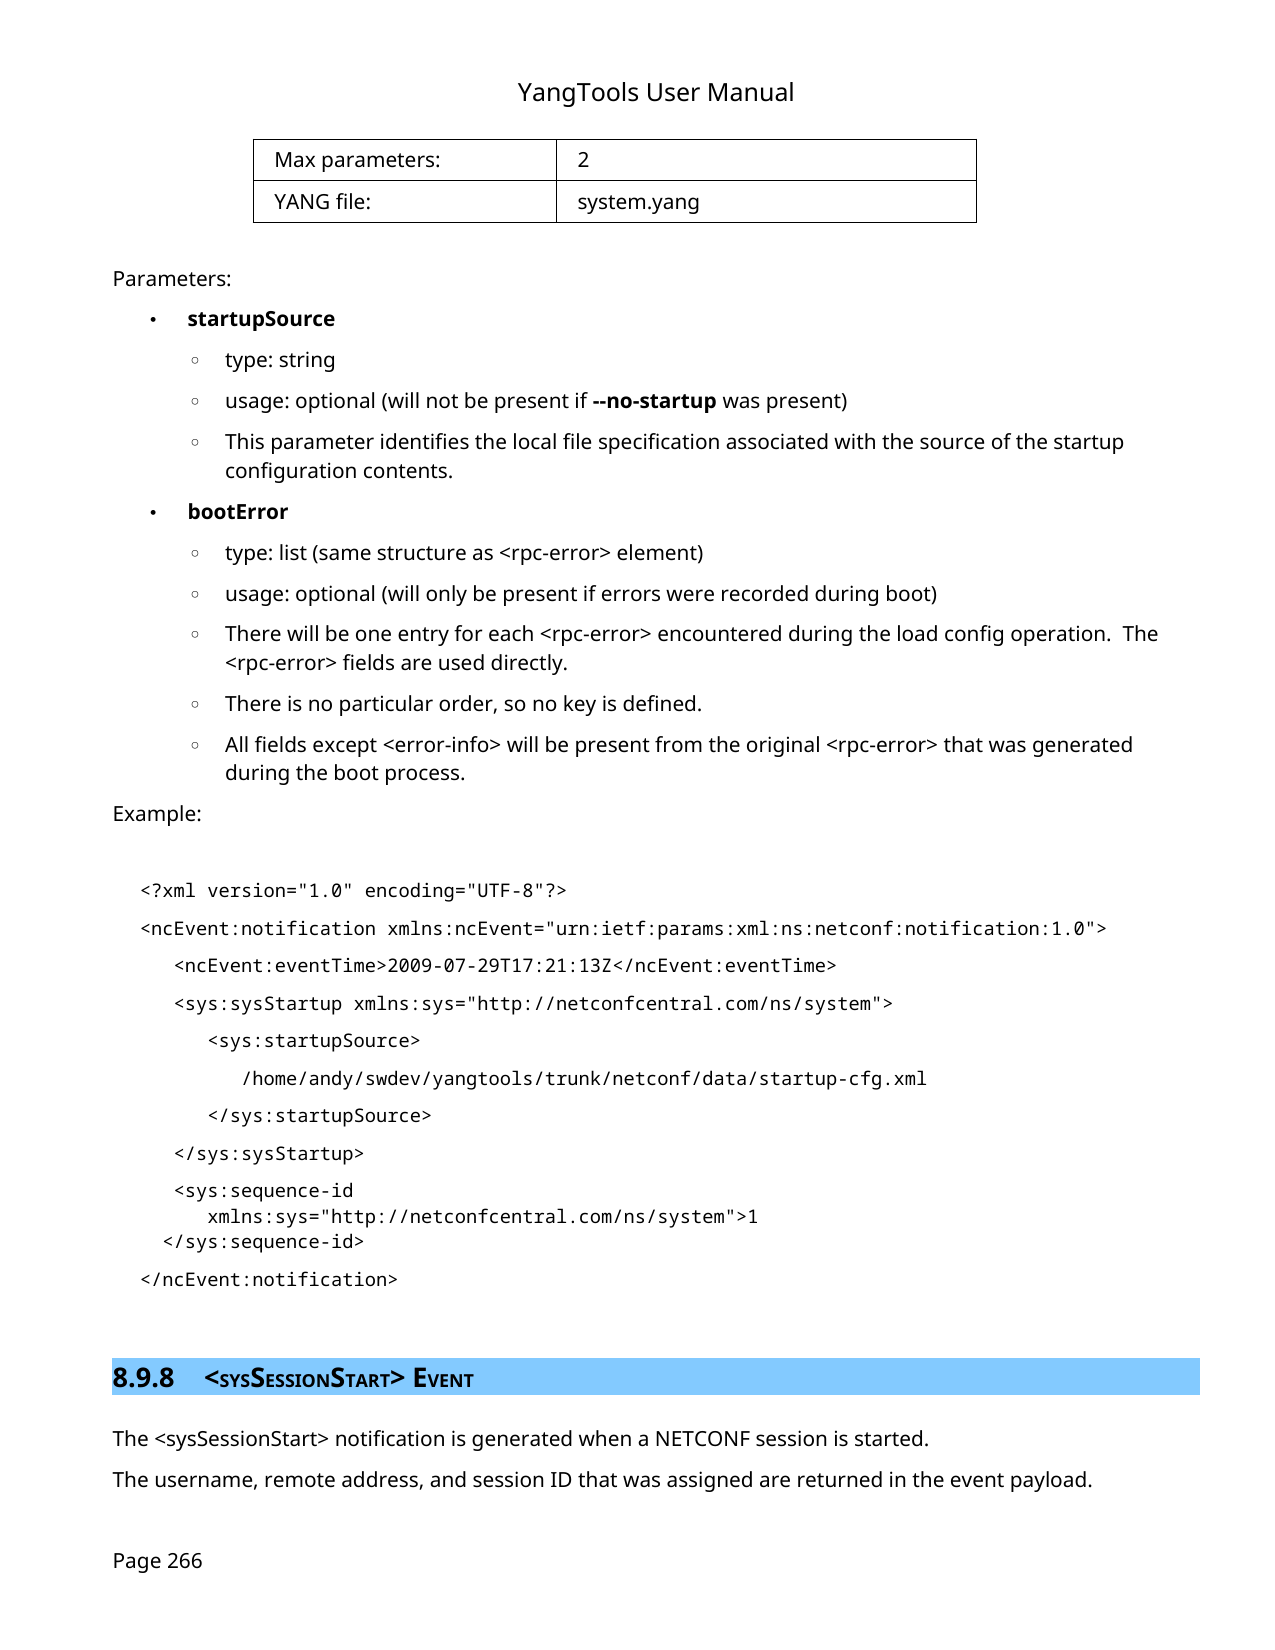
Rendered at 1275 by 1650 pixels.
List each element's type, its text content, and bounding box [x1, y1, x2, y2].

text The username, remote address, and session ID that was assigned are returned in the event payload. [112, 1465, 1200, 1494]
text <ncEvent:notification xmlns:ncEvent="urn:ietf:params:xml:ns:netconf:notification:1.0"> [139, 915, 1200, 941]
text Example: [112, 799, 1200, 828]
text <sys:sysStartup xmlns:sys="http://netconfcentral.com/ns/system"> [139, 990, 1200, 1016]
list All fields except <error-info> will be present from the original <rpc-error> that was generated during the boot process. [187, 730, 1200, 787]
list usage: optional (will not be present if --no-startup was present) [187, 386, 1200, 415]
text </sys:startupSource> [139, 1103, 1200, 1128]
text <sys:startupSource> [139, 1028, 1200, 1053]
text <sys:sequence-id xmlns:sys="http://netconfcentral.com/ns/system">1 </sys:sequence-id> [139, 1178, 1200, 1254]
list usage: optional (will only be present if errors were recorded during boot) [187, 579, 1200, 607]
text </sys:sysStartup> [139, 1140, 1200, 1166]
text The <sysSessionStart> notification is generated when a NETCONF session is started. [112, 1424, 1200, 1453]
list type: string [187, 346, 1200, 374]
subtitle <sysSessionStart> Event [112, 1358, 1200, 1395]
text <ncEvent:eventTime>2009-07-29T17:21:13Z</ncEvent:eventTime> [139, 953, 1200, 978]
list There is no particular order, so no key is defined. [187, 689, 1200, 717]
text /home/andy/swdev/yangtools/trunk/netconf/data/startup-cfg.xml [139, 1065, 1200, 1091]
table_cell YANG file: [254, 181, 556, 222]
table_cell system.yang [557, 181, 976, 222]
list type: list (same structure as <rpc-error> element) [187, 538, 1200, 566]
text </ncEvent:notification> [139, 1266, 1200, 1292]
table_cell 2 [557, 140, 976, 180]
text Parameters: [112, 264, 1200, 292]
list bootError [150, 497, 1200, 525]
table_cell Max parameters: [254, 140, 556, 180]
text <?xml version="1.0" encoding="UTF-8"?> [139, 878, 1200, 903]
list This parameter identifies the local file specification associated with the source of the startup configuration contents. [187, 427, 1200, 484]
list There will be one entry for each <rpc-error> encountered during the load config operation. The <rpc-error> fields are used directly. [187, 619, 1200, 676]
list startupSource [150, 304, 1200, 333]
